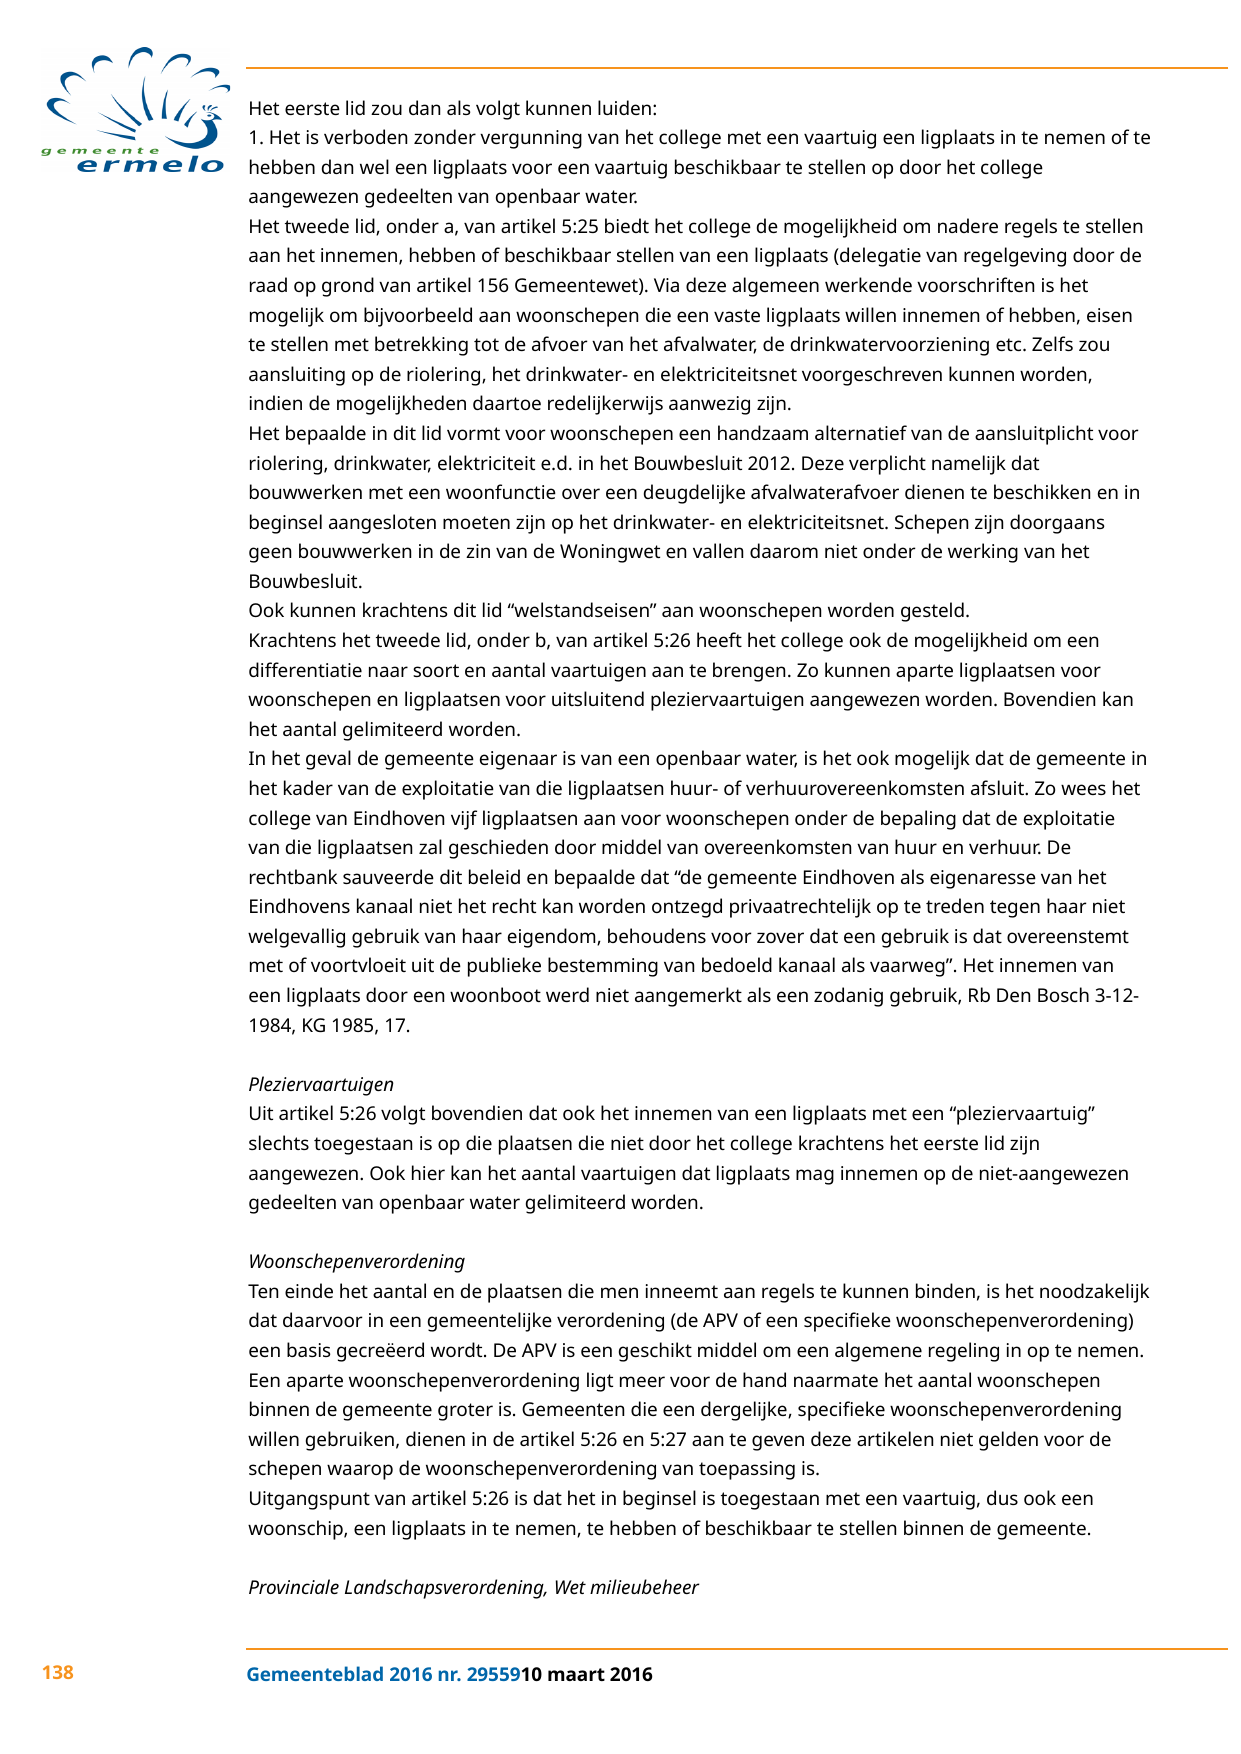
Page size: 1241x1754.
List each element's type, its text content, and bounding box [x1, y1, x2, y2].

text Woonschepenverordening [248, 1248, 1152, 1274]
text In het geval de gemeente eigenaar is van een openbaar water, is het ook mogelijk dat de gemeente in het kader van de exploitatie van die ligplaatsen huur- of verhuurovereenkomsten afsluit. Zo wees het college van Eindhoven vijf ligplaatsen aan voor woonschepen onder de bepaling dat de exploitatie van die ligplaatsen zal geschieden door middel van overeenkomsten van huur en verhuur. De rechtbank sauveerde dit beleid en bepaalde dat “de gemeente Eindhoven als eigenaresse van het Eindhovens kanaal niet het recht kan worden ontzegd privaatrechtelijk op te treden tegen haar niet welgevallig gebruik van haar eigendom, behoudens voor zover dat een gebruik is dat overeenstemt met of voortvloeit uit de publieke bestemming van bedoeld kanaal als vaarweg”. Het innemen van een ligplaats door een woonboot werd niet aangemerkt als een zodanig gebruik, Rb Den Bosch 3-12-1984, KG 1985, 17. [248, 746, 1152, 1038]
text Het bepaalde in dit lid vormt voor woonschepen een handzaam alternatief van de aansluitplicht voor riolering, drinkwater, elektriciteit e.d. in het Bouwbesluit 2012. Deze verplicht namelijk dat bouwwerken met een woonfunctie over een deugdelijke afvalwaterafvoer dienen te beschikken en in beginsel aangesloten moeten zijn op het drinkwater- en elektriciteitsnet. Schepen zijn doorgaans geen bouwwerken in de zin van de Woningwet en vallen daarom niet onder de werking van het Bouwbesluit. [248, 420, 1152, 594]
text Krachtens het tweede lid, onder b, van artikel 5:26 heeft het college ook de mogelijkheid om een differentiatie naar soort en aantal vaartuigen aan te brengen. Zo kunnen aparte ligplaatsen voor woonschepen en ligplaatsen voor uitsluitend pleziervaartuigen aangewezen worden. Bovendien kan het aantal gelimiteerd worden. [248, 627, 1152, 742]
text Pleziervaartuigen [248, 1071, 1152, 1097]
picture [41, 47, 231, 172]
text Het eerste lid zou dan als volgt kunnen luiden: [248, 95, 1152, 121]
text Ook kunnen krachtens dit lid “welstandseisen” aan woonschepen worden gesteld. [248, 598, 1152, 623]
text Provinciale Landschapsverordening, Wet milieubeheer [248, 1574, 1152, 1600]
text Het tweede lid, onder a, van artikel 5:25 biedt het college de mogelijkheid om nadere regels te stellen aan het innemen, hebben of beschikbaar stellen van een ligplaats (delegatie van regelgeving door de raad op grond van artikel 156 Gemeentewet). Via deze algemeen werkende voorschriften is het mogelijk om bijvoorbeeld aan woonschepen die een vaste ligplaats willen innemen of hebben, eisen te stellen met betrekking tot de afvoer van het afvalwater, de drinkwatervoorziening etc. Zelfs zou aansluiting op de riolering, het drinkwater- en elektriciteitsnet voorgeschreven kunnen worden, indien de mogelijkheden daartoe redelijkerwijs aanwezig zijn. [248, 213, 1152, 416]
text 1. Het is verboden zonder vergunning van het college met een vaartuig een ligplaats in te nemen of te hebben dan wel een ligplaats voor een vaartuig beschikbaar te stellen op door het college aangewezen gedeelten van openbaar water. [248, 124, 1152, 209]
text Uit artikel 5:26 volgt bovendien dat ook het innemen van een ligplaats met een “pleziervaartuig” slechts toegestaan is op die plaatsen die niet door het college krachtens het eerste lid zijn aangewezen. Ook hier kan het aantal vaartuigen dat ligplaats mag innemen op de niet-aangewezen gedeelten van openbaar water gelimiteerd worden. [248, 1101, 1152, 1215]
text Uitgangspunt van artikel 5:26 is dat het in beginsel is toegestaan met een vaartuig, dus ook een woonschip, een ligplaats in te nemen, te hebben of beschikbaar te stellen binnen de gemeente. [248, 1485, 1152, 1541]
text Ten einde het aantal en de plaatsen die men inneemt aan regels te kunnen binden, is het noodzakelijk dat daarvoor in een gemeentelijke verordening (de APV of een specifieke woonschepenverordening) een basis gecreëerd wordt. De APV is een geschikt middel om een algemene regeling in op te nemen. Een aparte woonschepenverordening ligt meer voor de hand naarmate het aantal woonschepen binnen de gemeente groter is. Gemeenten die een dergelijke, specifieke woonschepenverordening willen gebruiken, dienen in de artikel 5:26 en 5:27 aan te geven deze artikelen niet gelden voor de schepen waarop de woonschepenverordening van toepassing is. [248, 1278, 1152, 1481]
